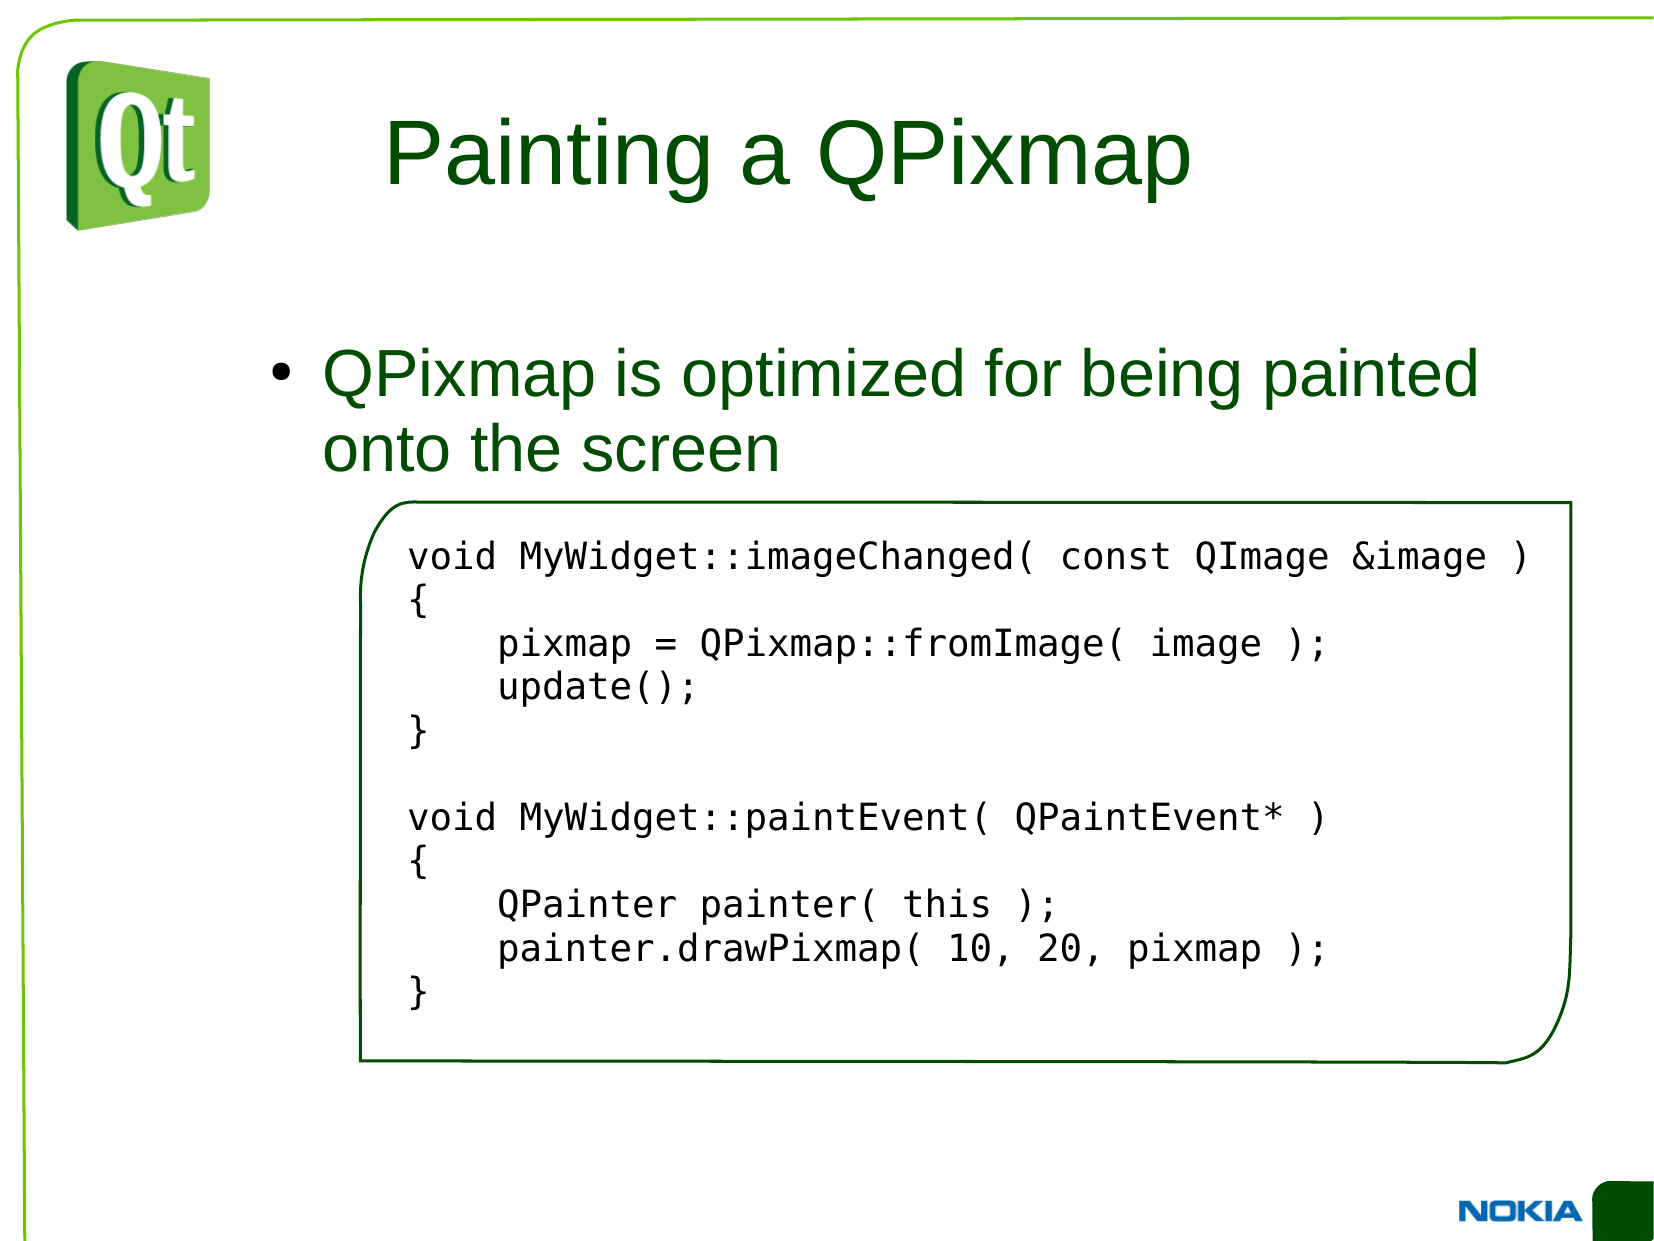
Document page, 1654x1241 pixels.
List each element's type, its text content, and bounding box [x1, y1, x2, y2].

list QPixmap is optimized for being painted onto the screen [362, 504, 1569, 1061]
list QPixmap is optimized for being painted onto the screen [251, 336, 1571, 1085]
picture [1459, 1200, 1583, 1222]
text_box void MyWidget::imageChanged( const QImage &image ) { pixmap = QPixmap::fromImage( image ); update(); } void MyWidget::paintEvent( QPaintEvent* ) { QPainter painter( this ); painter.drawPixmap( 10, 20, pixmap ); } [392, 527, 1548, 1021]
picture [66, 61, 210, 231]
title Painting a QPixmap [251, 56, 1327, 250]
